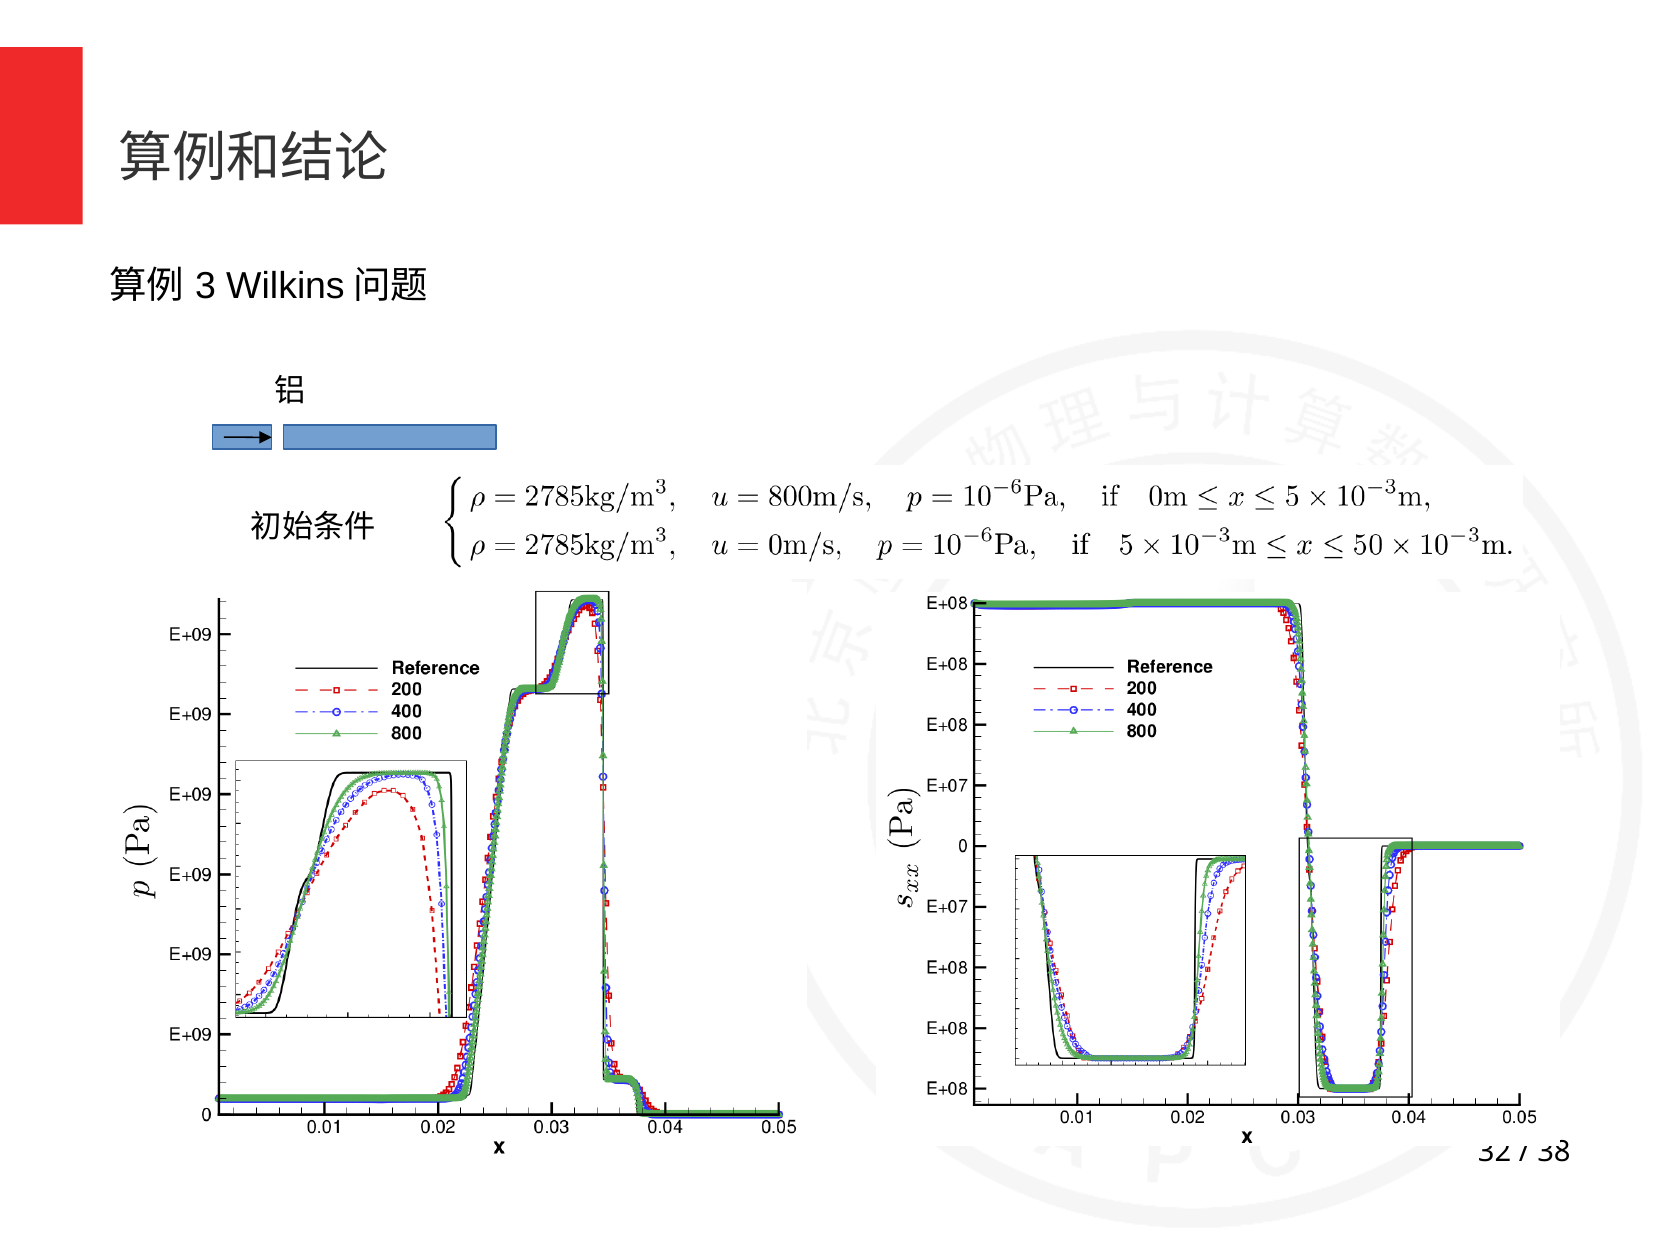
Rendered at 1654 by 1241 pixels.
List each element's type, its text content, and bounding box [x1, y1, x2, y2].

title 算例和结论 [118, 49, 1571, 257]
text_box [283, 425, 497, 449]
text_box 算例3 Wilkins问题 [94, 248, 638, 307]
text_box 初始条件 [236, 490, 426, 556]
text_box 铝 [259, 354, 449, 419]
picture [98, 321, 1654, 1241]
text_box [212, 425, 272, 449]
